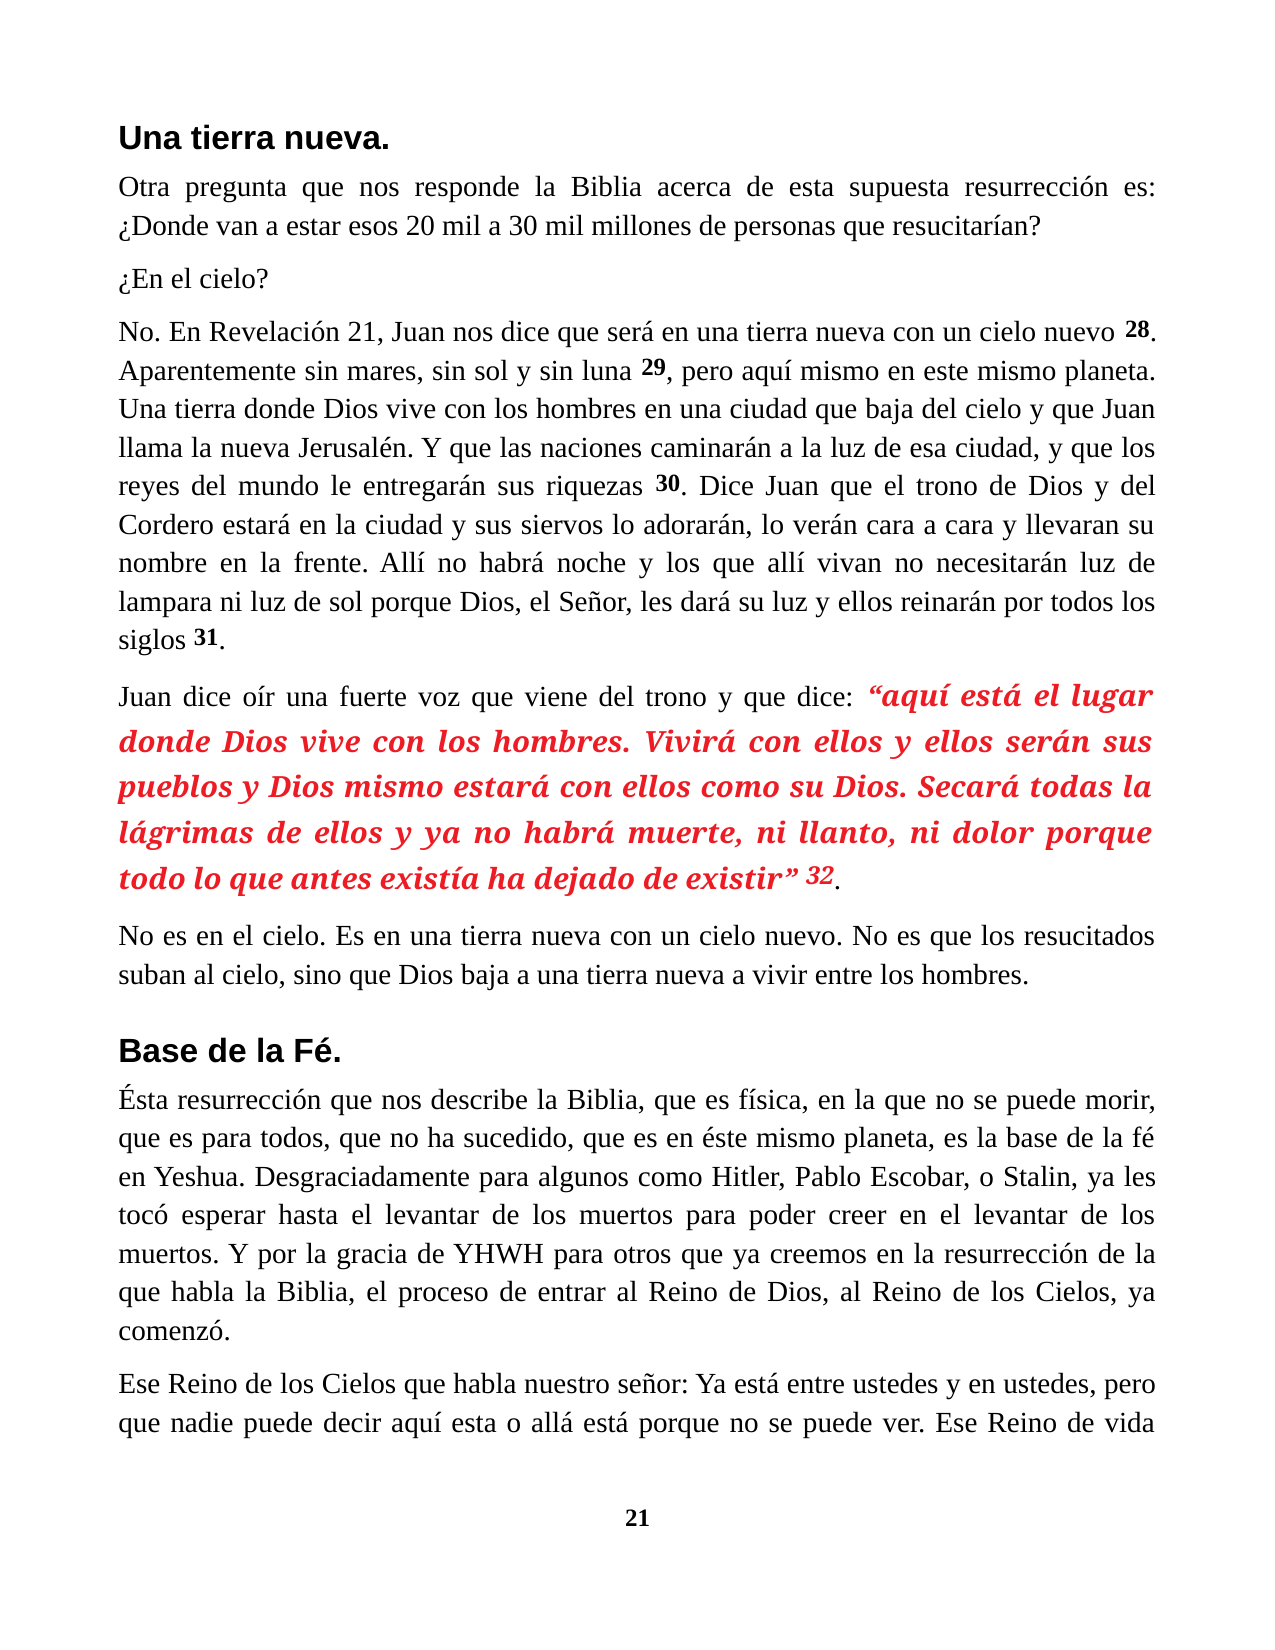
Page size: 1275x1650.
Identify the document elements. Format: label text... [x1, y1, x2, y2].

text ¿En el cielo? [118, 261, 1157, 294]
subtitle Una tierra nueva. [118, 118, 1157, 157]
text Ese Reino de los Cielos que habla nuestro señor: Ya está entre ustedes y en ustedes, pero que nadie puede decir aquí esta o allá está porque no se puede ver. Ese Reino de vida [118, 1366, 1157, 1438]
text Ésta resurrección que nos describe la Biblia, que es física, en la que no se puede morir, que es para todos, que no ha sucedido, que es en éste mismo planeta, es la base de la fé en Yeshua. Desgraciadamente para algunos como Hitler, Pablo Escobar, o Stalin, ya les tocó esperar hasta el levantar de los muertos para poder creer en el levantar de los muertos. Y por la gracia de YHWH para otros que ya creemos en la resurrección de la que habla la Biblia, el proceso de entrar al Reino de Dios, al Reino de los Cielos, ya comenzó. [118, 1082, 1157, 1347]
text Otra pregunta que nos responde la Biblia acerca de esta supuesta resurrección es: ¿Donde van a estar esos 20 mil a 30 mil millones de personas que resucitarían? [118, 169, 1157, 241]
text Juan dice oír una fuerte voz que viene del trono y que dice: “aquí está el lugar donde Dios vive con los hombres. Vivirá con ellos y ellos serán sus pueblos y Dios mismo estará con ellos como su Dios. Secará todas la lágrimas de ellos y ya no habrá muerte, ni llanto, ni dolor porque todo lo que antes existía ha dejado de existir” . [118, 676, 1157, 898]
text No. En Revelación 21, Juan nos dice que será en una tierra nueva con un cielo nuevo . Aparentemente sin mares, sin sol y sin luna , pero aquí mismo en este mismo planeta. Una tierra donde Dios vive con los hombres en una ciudad que baja del cielo y que Juan llama la nueva Jerusalén. Y que las naciones caminarán a la luz de esa ciudad, y que los reyes del mundo le entregarán sus riquezas . Dice Juan que el trono de Dios y del Cordero estará en la ciudad y sus siervos lo adorarán, lo verán cara a cara y llevaran su nombre en la frente. Allí no habrá noche y los que allí vivan no necesitarán luz de lampara ni luz de sol porque Dios, el Señor, les dará su luz y ellos reinarán por todos los siglos . [118, 314, 1157, 656]
text No es en el cielo. Es en una tierra nueva con un cielo nuevo. No es que los resucitados suban al cielo, sino que Dios baja a una tierra nueva a vivir entre los hombres. [118, 918, 1157, 990]
subtitle Base de la Fé. [118, 1031, 1157, 1069]
